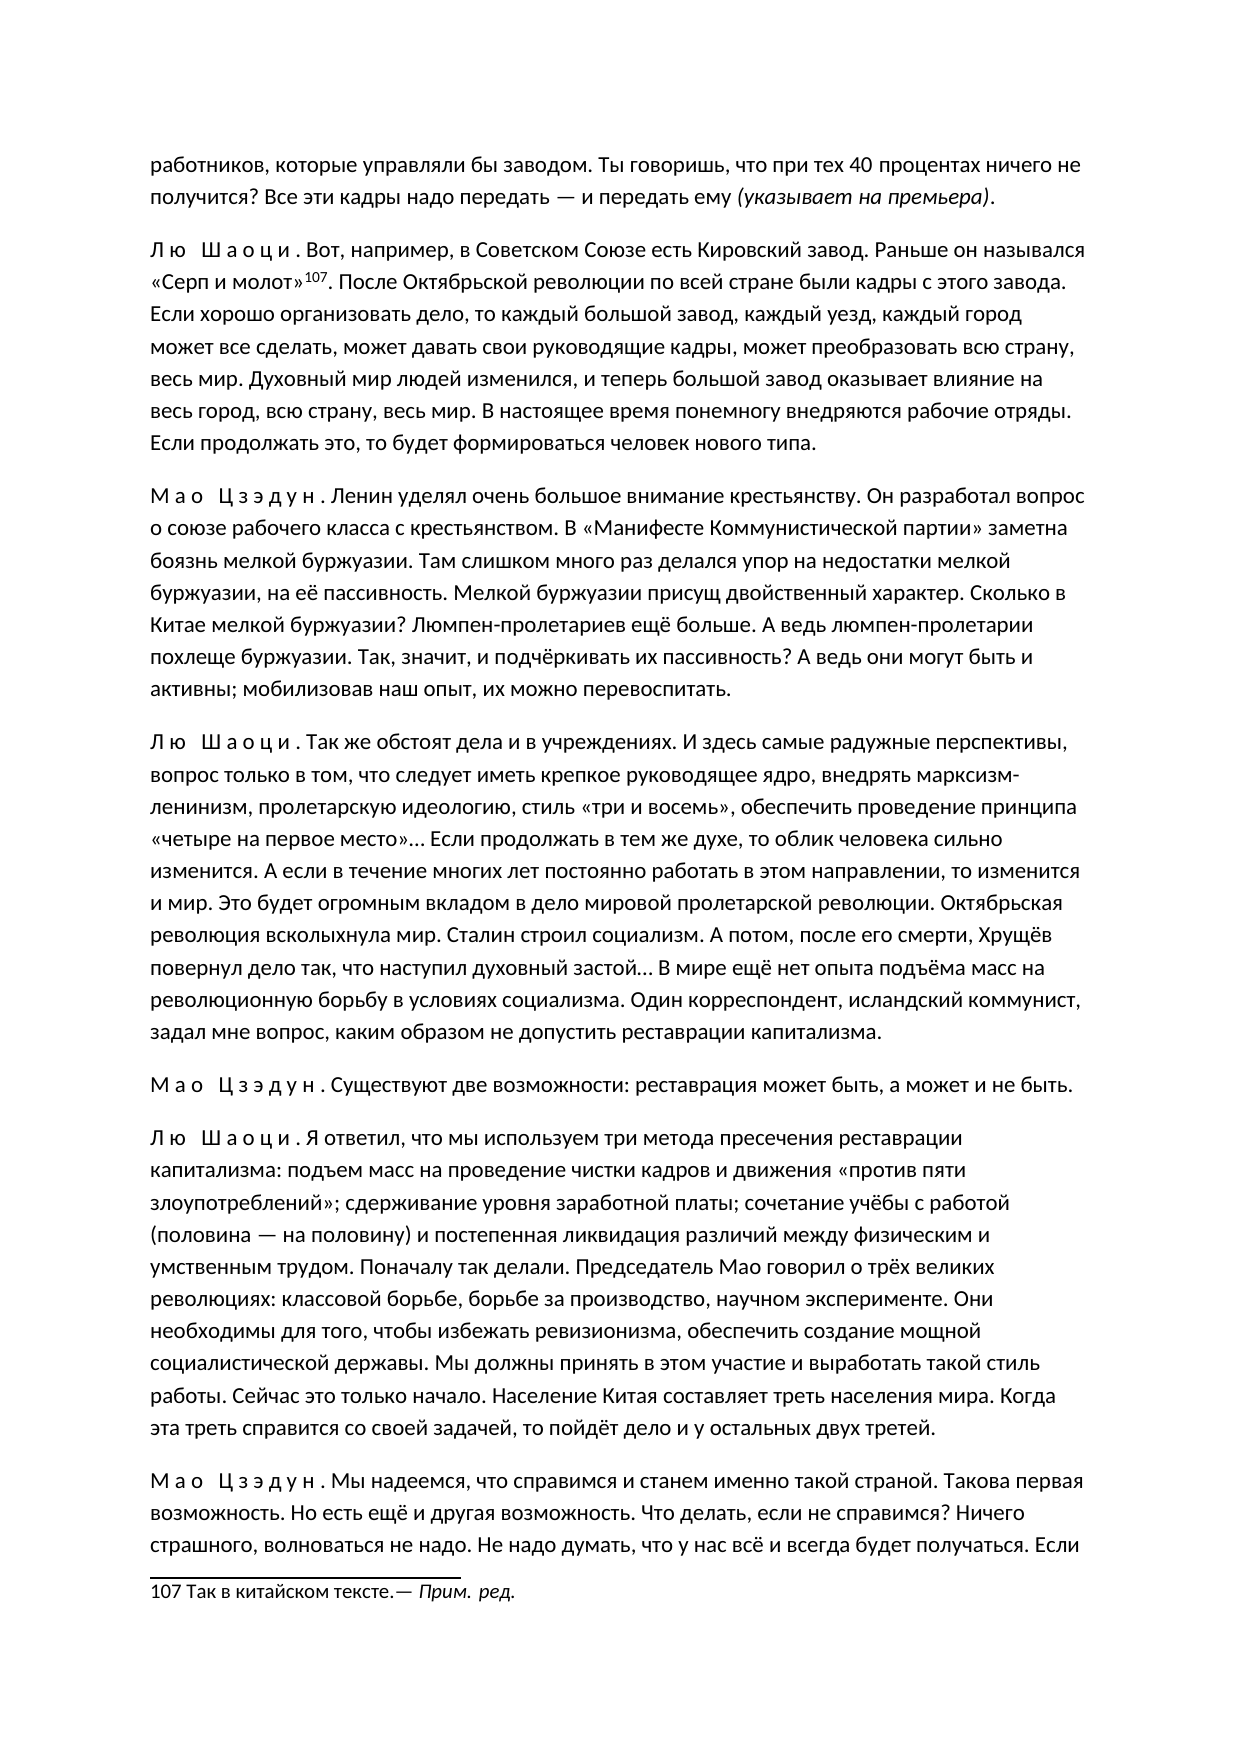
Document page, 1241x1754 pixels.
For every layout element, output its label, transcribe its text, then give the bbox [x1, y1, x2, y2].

text работников, которые управляли бы заводом. Ты говоришь, что при тех 40 процентах ничего не получится? Все эти кадры надо передать — и передать ему (указывает на премьера). [150, 150, 1091, 210]
text Лю Шаоци. Я ответил, что мы используем три метода пресечения реставрации капитализма: подъем масс на проведение чистки кадров и движения «против пяти злоупотреблений»; сдерживание уровня заработной платы; сочетание учёбы с работой (половина — на половину) и постепенная ликвидация различий между физическим и умственным трудом. Поначалу так делали. Председатель Мао говорил о трёх великих революциях: классовой борьбе, борьбе за производство, научном эксперименте. Они необходимы для того, чтобы избежать ревизионизма, обеспечить создание мощной социалистической державы. Мы должны принять в этом участие и выработать такой стиль работы. Сейчас это только начало. Население Китая составляет треть населения мира. Когда эта треть справится со своей задачей, то пойдёт дело и у остальных двух третей. [150, 1123, 1091, 1441]
text Мао Цзэдун. Существуют две возможности: реставрация может быть, а может и не быть. [150, 1070, 1091, 1098]
text Мао Цзэдун. Ленин уделял очень большое внимание крестьянству. Он разработал вопрос о союзе рабочего класса с крестьянством. В «Манифесте Коммунистической партии» заметна боязнь мелкой буржуазии. Там слишком много раз делался упор на недостатки мелкой буржуазии, на её пассивность. Мелкой буржуазии присущ двойственный характер. Сколько в Китае мелкой буржуазии? Люмпен-пролетариев ещё больше. А ведь люмпен-пролетарии похлеще буржуазии. Так, значит, и подчёркивать их пассивность? А ведь они могут быть и активны; мобилизовав наш опыт, их можно перевоспитать. [150, 481, 1091, 702]
text Мао Цзэдун. Мы надеемся, что справимся и станем именно такой страной. Такова первая возможность. Но есть ещё и другая возможность. Что делать, если не справимся? Ничего страшного, волноваться не надо. Не надо думать, что у нас всё и всегда будет получаться. Если [150, 1466, 1091, 1558]
text Так в китайском тексте.— Прим. ред. [150, 1578, 1091, 1603]
text Лю Шаоци. Вот, например, в Советском Союзе есть Кировский завод. Раньше он назывался «Серп и молот». После Октябрьской революции по всей стране были кадры с этого завода. Если хорошо организовать дело, то каждый большой завод, каждый уезд, каждый город может все сделать, может давать свои руководящие кадры, может преобразовать всю страну, весь мир. Духовный мир людей изменился, и теперь большой завод оказывает влияние на весь город, всю страну, весь мир. В настоящее время понемногу внедряются рабочие отряды. Если продолжать это, то будет формироваться человек нового типа. [150, 235, 1091, 456]
text Лю Шаоци. Так же обстоят дела и в учреждениях. И здесь самые радужные перспективы, вопрос только в том, что следует иметь крепкое руководящее ядро, внедрять марксизм-ленинизм, пролетарскую идеологию, стиль «три и восемь», обеспечить проведение принципа «четыре на первое место»… Если продолжать в тем же духе, то облик человека сильно изменится. А если в течение многих лет постоянно работать в этом направлении, то изменится и мир. Это будет огромным вкладом в дело мировой пролетарской революции. Октябрьская революция всколыхнула мир. Сталин строил социализм. А потом, после его смерти, Хрущёв повернул дело так, что наступил духовный застой… В мире ещё нет опыта подъёма масс на революционную борьбу в условиях социализма. Один корреспондент, исландский коммунист, задал мне вопрос, каким образом не допустить реставрации капитализма. [150, 727, 1091, 1045]
